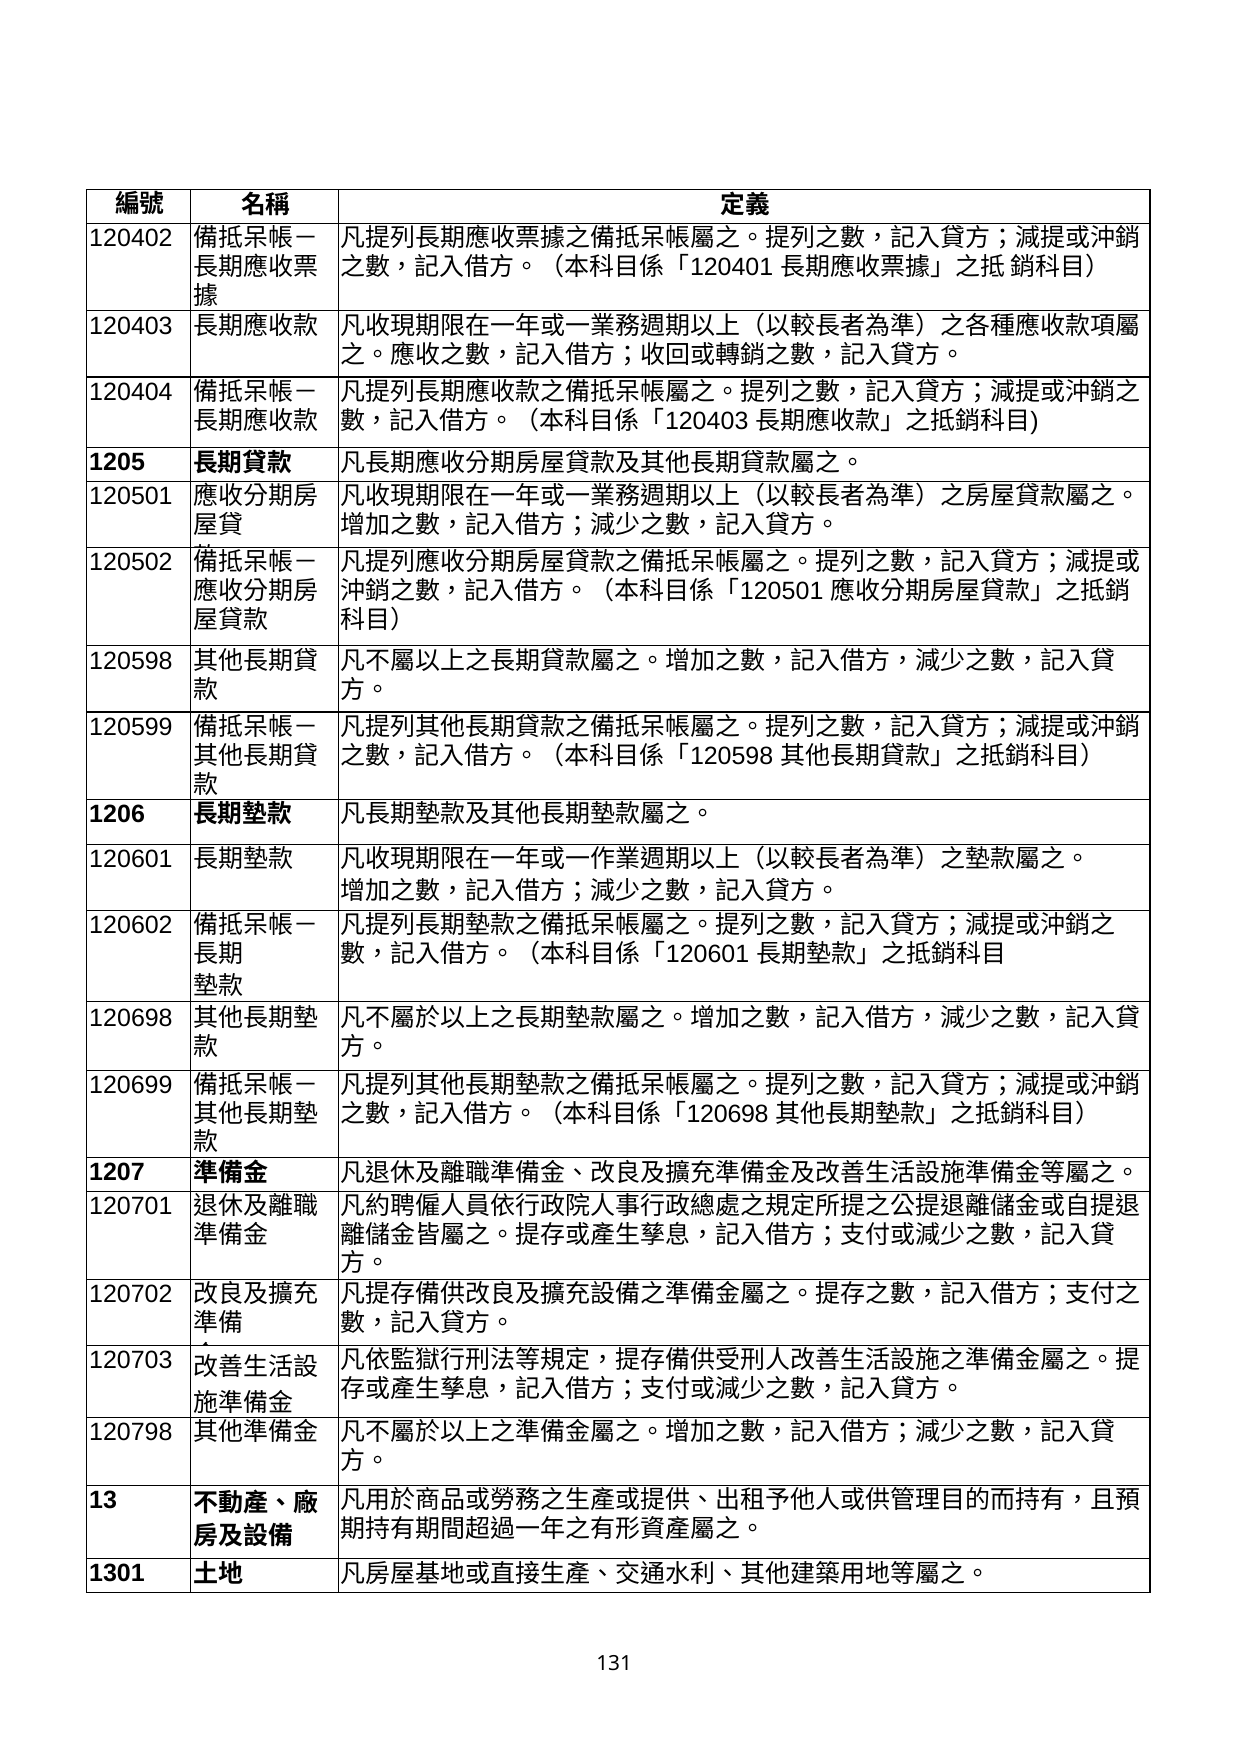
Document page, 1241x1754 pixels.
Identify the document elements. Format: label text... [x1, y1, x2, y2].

table_cell 120798 [87, 1418, 190, 1484]
table_cell 1301 [87, 1559, 190, 1592]
table_cell 長期墊款 [191, 845, 338, 910]
table_cell 應收分期房屋貸 款 [191, 482, 338, 547]
table_cell 凡用於商品或勞務之生產或提供、出租予他人或供管理目的而持有，且預期持有期間超過一年之有形資產屬之。 [339, 1486, 1149, 1558]
table_cell 不動產、廠房及設備 [191, 1486, 338, 1558]
table_cell 備抵呆帳－其他長期貸款 [191, 713, 338, 799]
table_cell 凡收現期限在一年或一業務週期以上（以較長者為準）之各種應收款項屬之。應收之數，記入借方；收回或轉銷之數，記入貸方。 [339, 311, 1149, 376]
table_cell 退休及離職準備金 [191, 1192, 338, 1279]
table_cell 凡不屬於以上之長期墊款屬之。增加之數，記入借方，減少之數，記入貸方。 [339, 1004, 1149, 1069]
table_cell 凡提列長期應收款之備抵呆帳屬之。提列之數，記入貸方；減提或沖銷之數，記入借方。（本科目係「120403 長期應收款」之抵銷科目) [339, 378, 1149, 447]
table_cell 備抵呆帳－應收分期房屋貸款 [191, 548, 338, 645]
table_cell 土地 [191, 1559, 338, 1592]
table_cell 凡提存備供改良及擴充設備之準備金屬之。提存之數，記入借方；支付之數，記入貸方。 [339, 1280, 1149, 1345]
table_cell 備抵呆帳－長期應收款 [191, 378, 338, 447]
table_cell 1207 [87, 1158, 190, 1191]
table_cell 凡不屬於以上之準備金屬之。增加之數，記入借方；減少之數，記入貸方。 [339, 1418, 1149, 1484]
table_cell 120698 [87, 1004, 190, 1069]
table_cell 凡約聘僱人員依行政院人事行政總處之規定所提之公提退離儲金或自提退離儲金皆屬之。提存或產生孳息，記入借方；支付或減少之數，記入貸方。 [339, 1192, 1149, 1279]
table_cell 120601 [87, 845, 190, 910]
table_cell 備抵呆帳－長期 墊款 [191, 911, 338, 1001]
table_cell 其他長期墊款 [191, 1004, 338, 1069]
table_cell 13 [87, 1486, 190, 1558]
table_cell 長期貸款 [191, 448, 338, 481]
table_cell 120598 [87, 646, 190, 711]
table_cell 準備金 [191, 1158, 338, 1191]
table_cell 120599 [87, 713, 190, 799]
table_cell 凡提列應收分期房屋貸款之備抵呆帳屬之。提列之數，記入貸方；減提或沖銷之數，記入借方。（本科目係「120501 應收分期房屋貸款」之抵銷科目） [339, 548, 1149, 645]
table_cell 凡長期應收分期房屋貸款及其他長期貸款屬之。 [339, 448, 1149, 481]
table_cell 備抵呆帳－長期應收票據 [191, 224, 338, 310]
table_cell 凡不屬以上之長期貸款屬之。增加之數，記入借方，減少之數，記入貸方。 [339, 646, 1149, 711]
table_cell 凡收現期限在一年或一業務週期以上（以較長者為準）之房屋貸款屬之。增加之數，記入借方；減少之數，記入貸方。 [339, 482, 1149, 547]
table_cell 其他長期貸款 [191, 646, 338, 711]
table_cell 其他準備金 [191, 1418, 338, 1484]
table_cell 凡提列其他長期貸款之備抵呆帳屬之。提列之數，記入貸方；減提或沖銷之數，記入借方。（本科目係「120598 其他長期貸款」之抵銷科目） [339, 713, 1149, 799]
table_header 編號 [87, 190, 190, 223]
table_cell 120699 [87, 1071, 190, 1157]
table_cell 120502 [87, 548, 190, 645]
table_header 定義 [339, 190, 1149, 223]
table_cell 120501 [87, 482, 190, 547]
table_cell 120703 [87, 1346, 190, 1417]
table_cell 凡提列長期墊款之備抵呆帳屬之。提列之數，記入貸方；減提或沖銷之數，記入借方。（本科目係「120601 長期墊款」之抵銷科目 [339, 911, 1149, 1001]
table_cell 1205 [87, 448, 190, 481]
table_cell 120402 [87, 224, 190, 310]
table_cell 長期墊款 [191, 800, 338, 844]
table_cell 凡收現期限在一年或一作業週期以上（以較長者為準）之墊款屬之。 增加之數，記入借方；減少之數，記入貸方。 [339, 845, 1149, 910]
table_cell 120404 [87, 378, 190, 447]
table_cell 凡房屋基地或直接生產、交通水利、其他建築用地等屬之。 [339, 1559, 1149, 1592]
table_cell 120701 [87, 1192, 190, 1279]
table_cell 凡退休及離職準備金、改良及擴充準備金及改善生活設施準備金等屬之。 [339, 1158, 1149, 1191]
table_cell 改善生活設施準備金 [191, 1346, 338, 1417]
table_cell 凡依監獄行刑法等規定，提存備供受刑人改善生活設施之準備金屬之。提存或產生孳息，記入借方；支付或減少之數，記入貸方。 [339, 1346, 1149, 1417]
table_cell 1206 [87, 800, 190, 844]
table_cell 120602 [87, 911, 190, 1001]
table_cell 長期應收款 [191, 311, 338, 376]
table_cell 凡提列長期應收票據之備抵呆帳屬之。提列之數，記入貸方；減提或沖銷之數，記入借方。（本科目係「120401 長期應收票據」之抵 銷科目） [339, 224, 1149, 310]
table_header 名稱 [191, 190, 338, 223]
table_cell 120702 [87, 1280, 190, 1345]
table_cell 備抵呆帳－其他長期墊款 [191, 1071, 338, 1157]
table_cell 120403 [87, 311, 190, 376]
table_cell 改良及擴充準備 金 [191, 1280, 338, 1345]
table_cell 凡提列其他長期墊款之備抵呆帳屬之。提列之數，記入貸方；減提或沖銷之數，記入借方。（本科目係「120698 其他長期墊款」之抵銷科目） [339, 1071, 1149, 1157]
table_cell 凡長期墊款及其他長期墊款屬之。 [339, 800, 1149, 844]
